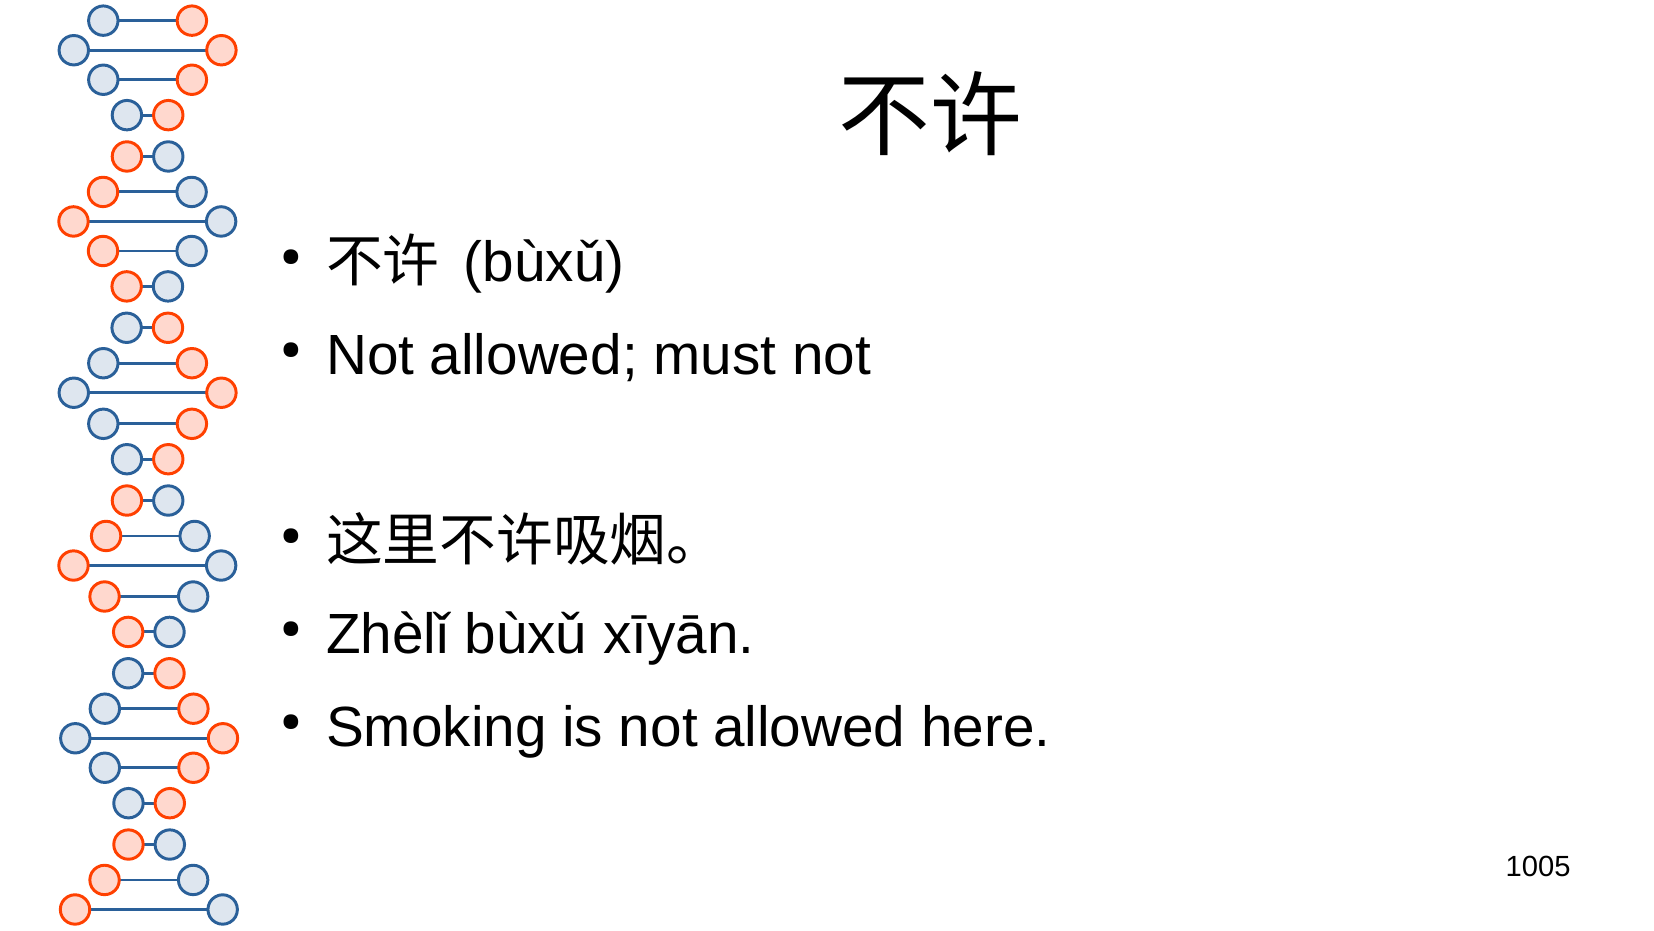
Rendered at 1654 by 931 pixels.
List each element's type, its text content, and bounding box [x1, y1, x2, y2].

list 不许 (bùxǔ) Not allowed; must not 这里不许吸烟。 Zhèlǐ bùxǔ xīyān. Smoking is not allowed here. [265, 224, 1595, 764]
title 不许 [265, 35, 1595, 189]
